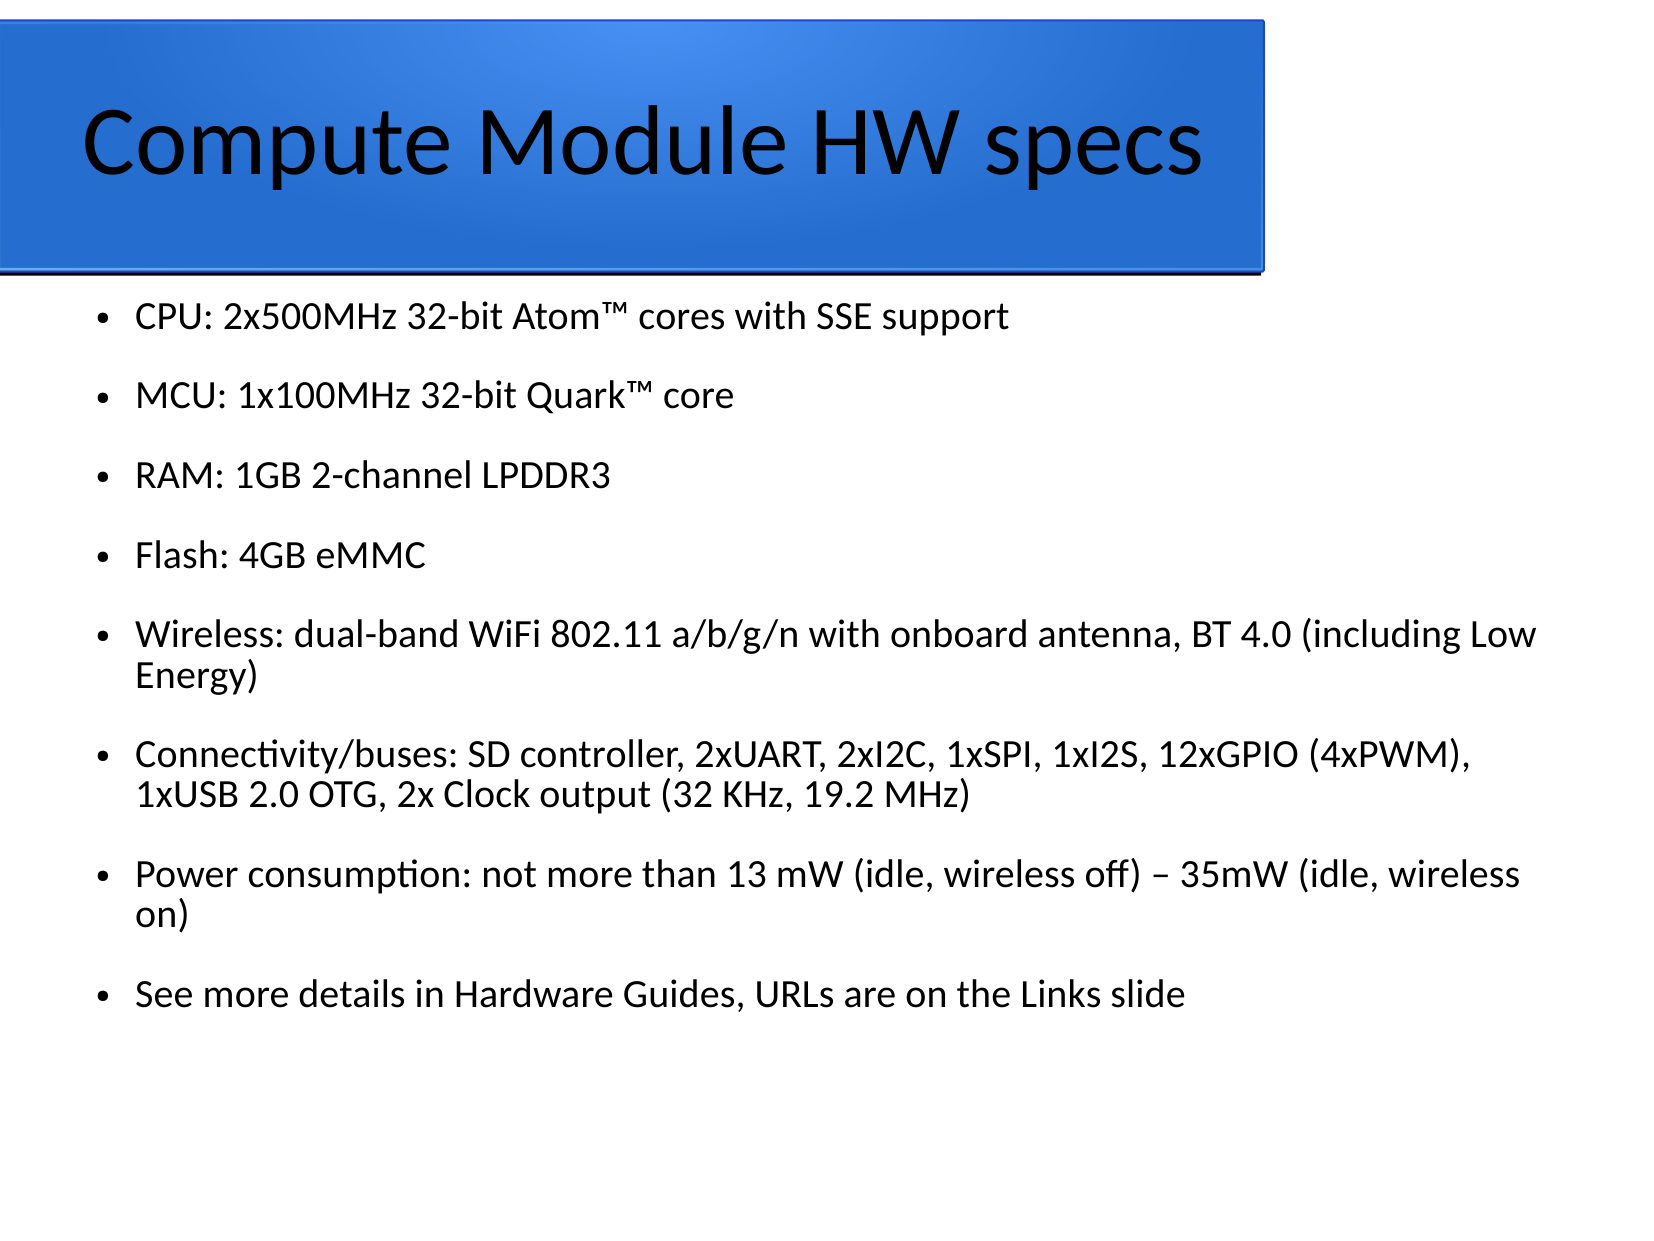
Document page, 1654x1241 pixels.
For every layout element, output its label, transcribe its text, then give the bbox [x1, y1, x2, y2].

list CPU: 2x500MHz 32-bit Atom™ cores with SSE support MCU: 1x100MHz 32-bit Quark™ core RAM: 1GB 2-channel LPDDR3 Flash: 4GB eMMC Wireless: dual-band WiFi 802.11 a/b/g/n with onboard antenna, BT 4.0 (including Low Energy) Connectivity/buses: SD controller, 2xUART, 2xI2C, 1xSPI, 1xI2S, 12xGPIO (4xPWM), 1xUSB 2.0 OTG, 2x Clock output (32 KHz, 19.2 MHz) Power consumption: not more than 13 mW (idle, wireless off) – 35mW (idle, wireless on) See more details in Hardware Guides, URLs are on the Links slide [82, 299, 1571, 1019]
title Compute Module HW specs [82, 47, 1235, 252]
